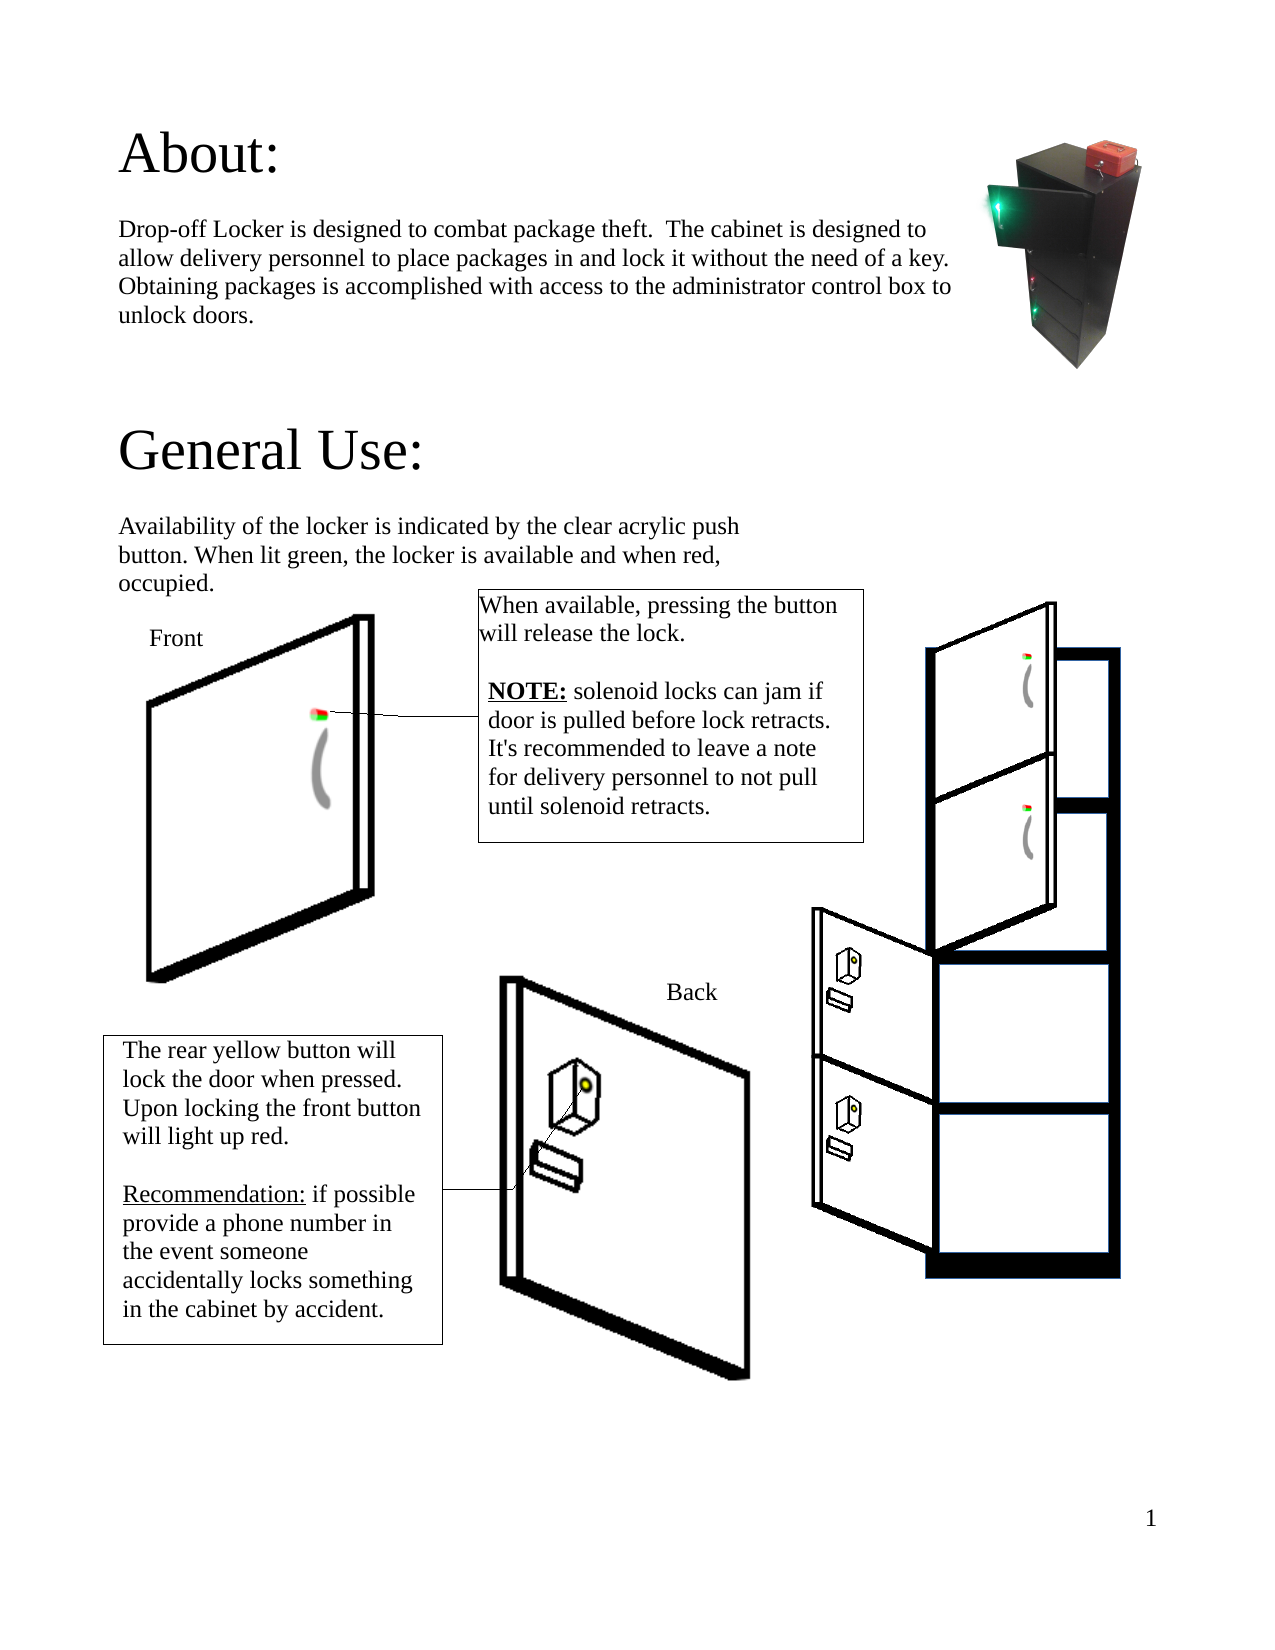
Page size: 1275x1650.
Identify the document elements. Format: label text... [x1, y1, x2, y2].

text About: [118, 118, 1157, 185]
picture [115, 603, 417, 993]
picture [467, 584, 1080, 1403]
text General Use: [118, 415, 1157, 482]
text Availability of the locker is indicated by the clear acrylic push button. When lit green, the locker is available and when red, occupied. [118, 511, 791, 597]
text Drop-off Locker is designed to combat package theft. The cabinet is designed to allow delivery personnel to place packages in and lock it without the need of a key. Obtaining packages is accomplished with access to the administrator control box to unlock doors. [118, 214, 1157, 329]
picture [969, 335, 1146, 376]
